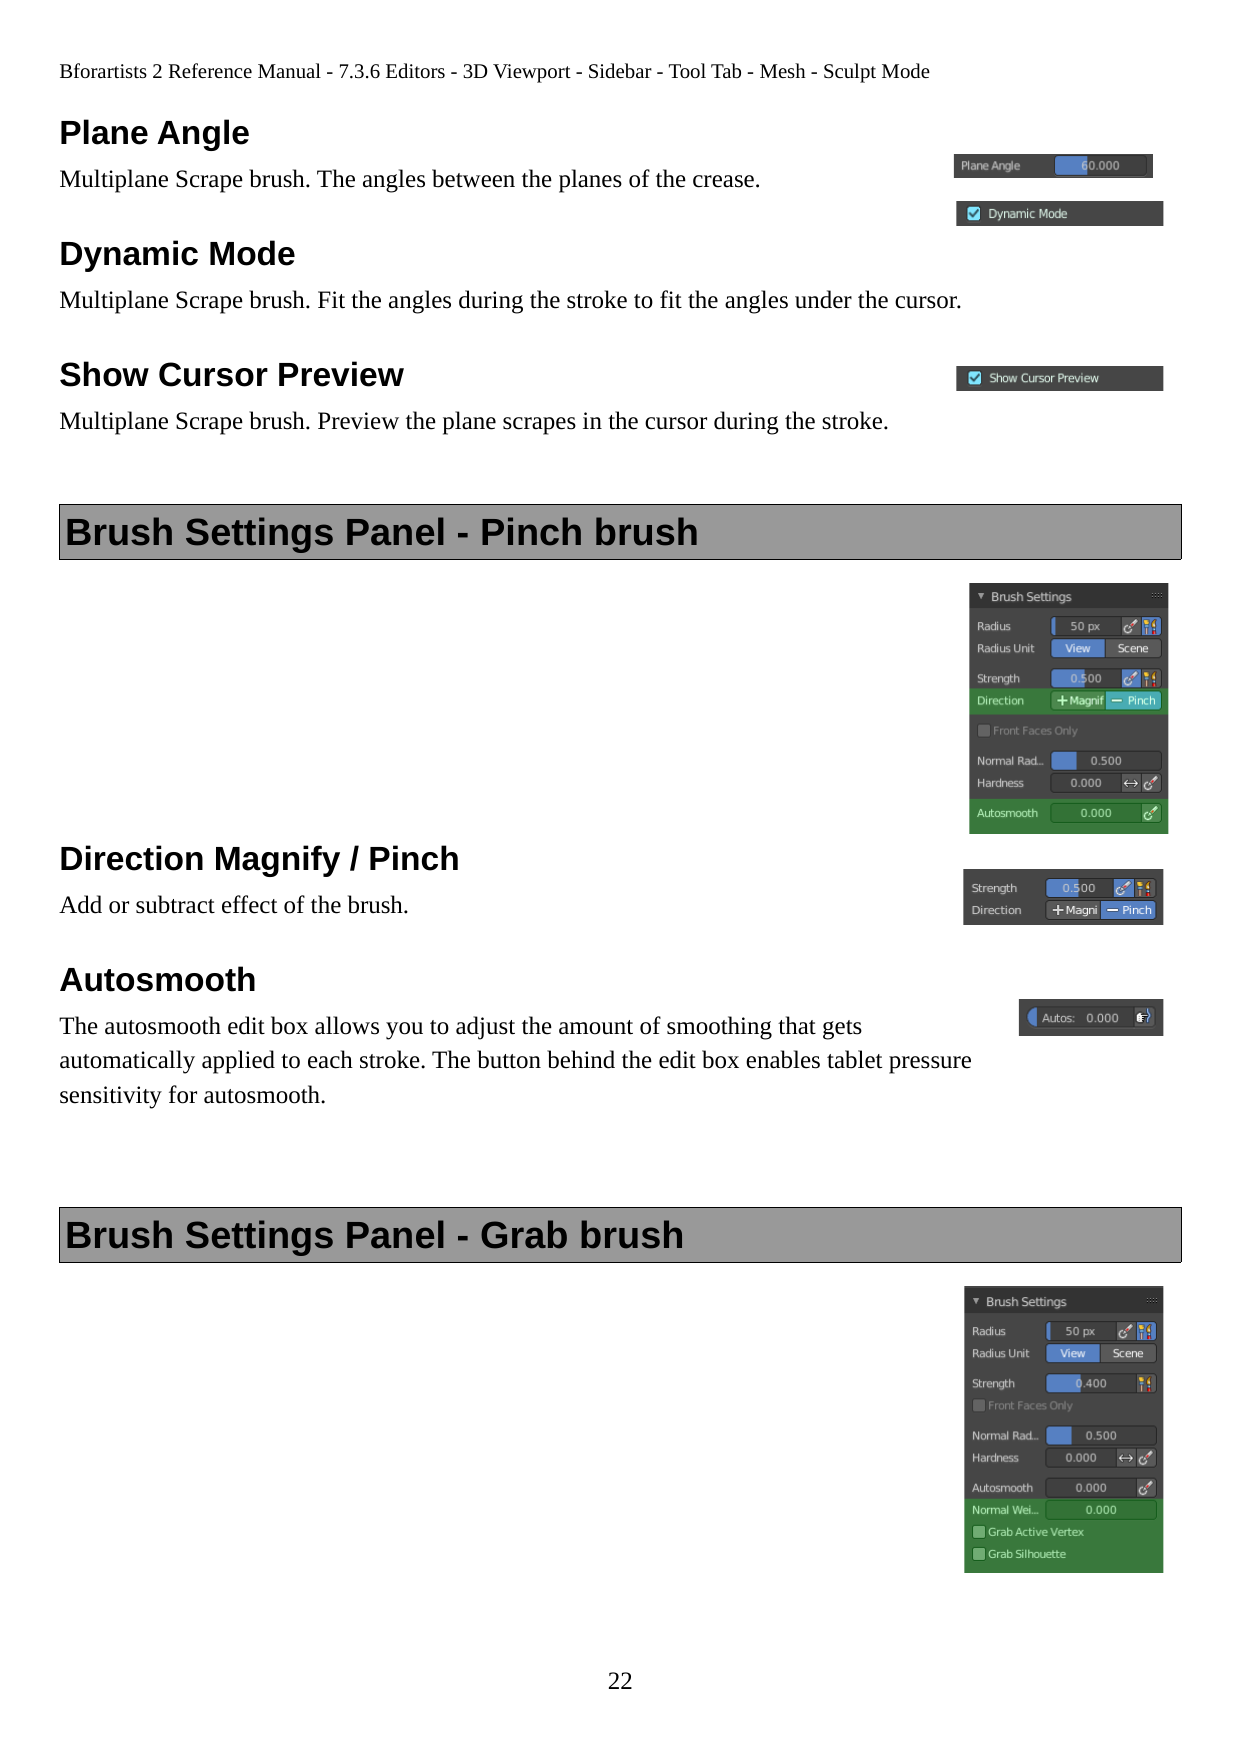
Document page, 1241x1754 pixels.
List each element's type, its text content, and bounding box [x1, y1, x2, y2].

text Multiplane Scrape brush. Preview the plane scrapes in the cursor during the stroke. [59, 406, 1181, 434]
table_header Brush Settings Panel - Grab brush [60, 1208, 1181, 1262]
picture [964, 1286, 1164, 1573]
subtitle Plane Angle [59, 113, 1181, 151]
picture [969, 583, 1169, 834]
text Multiplane Scrape brush. Fit the angles during the stroke to fit the angles under the cursor. [59, 285, 1181, 313]
subtitle Autosmooth [59, 960, 1181, 998]
picture [956, 201, 1164, 226]
table_header Brush Settings Panel - Pinch brush [60, 505, 1181, 559]
picture [953, 154, 1153, 178]
picture [1018, 999, 1164, 1036]
picture [956, 366, 1164, 391]
subtitle Direction Magnify / Pinch [59, 839, 1181, 877]
subtitle Dynamic Mode [59, 234, 1181, 272]
subtitle Show Cursor Preview [59, 355, 1181, 393]
text Multiplane Scrape brush. The angles between the planes of the crease. [59, 164, 1181, 192]
text Add or subtract effect of the brush. [59, 890, 963, 919]
picture [963, 869, 1164, 925]
text The autosmooth edit box allows you to adjust the amount of smoothing that gets automatically applied to each stroke. The button behind the edit box enables tablet pressure sensitivity for autosmooth. [59, 1011, 1181, 1109]
